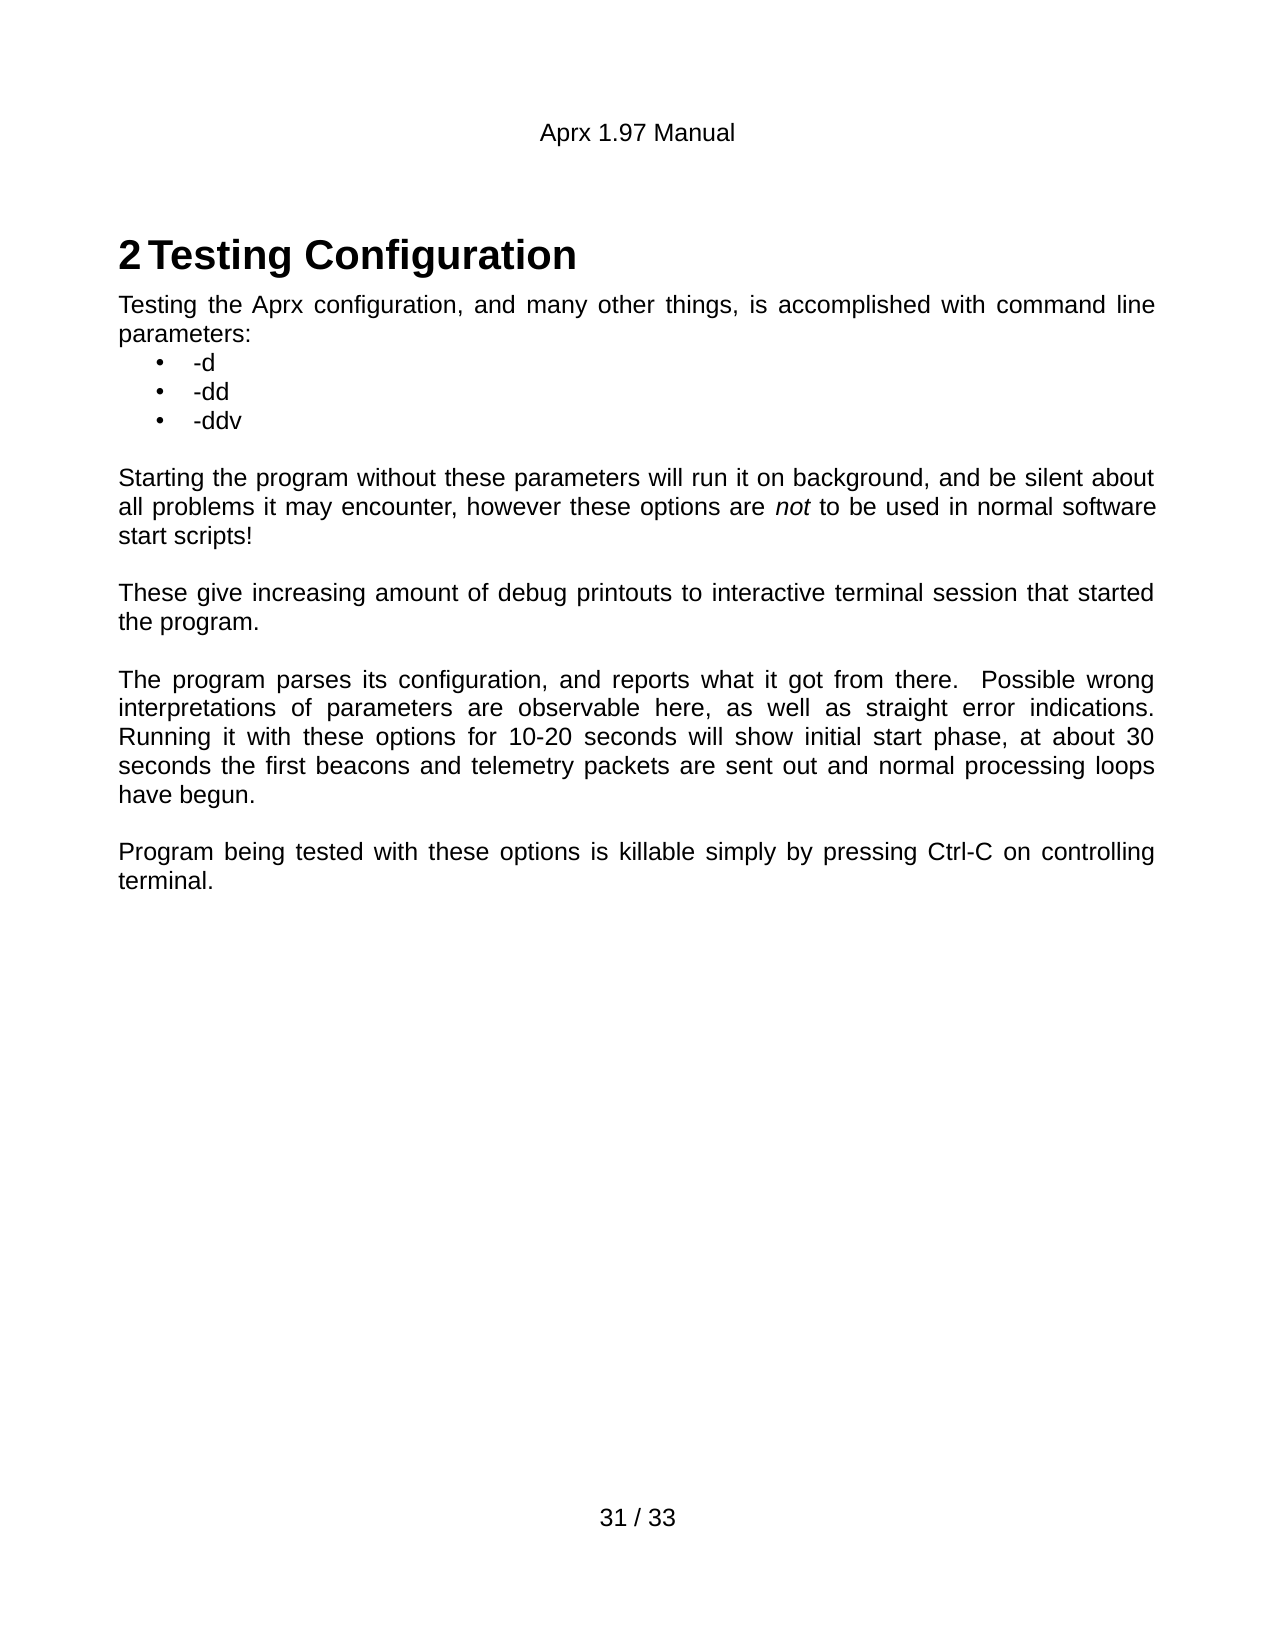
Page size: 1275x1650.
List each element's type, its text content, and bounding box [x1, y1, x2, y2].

list -dd [156, 377, 1157, 406]
list -ddv [156, 406, 1157, 434]
text Starting the program without these parameters will run it on background, and be silent about all problems it may encounter, however these options are not to be used in normal software start scripts! [118, 463, 1157, 549]
text The program parses its configuration, and reports what it got from there. Possible wrong interpretations of parameters are observable here, as well as straight error indications. Running it with these options for 10-20 seconds will show initial start phase, at about 30 seconds the first beacons and telemetry packets are sent out and normal processing loops have begun. [118, 664, 1157, 808]
subtitle Testing Configuration [118, 230, 1157, 278]
list -d [156, 348, 1157, 377]
text Testing the Aprx configuration, and many other things, is accomplished with command line parameters: [118, 291, 1157, 348]
text These give increasing amount of debug printouts to interactive terminal session that started the program. [118, 578, 1157, 636]
text Program being tested with these options is killable simply by pressing Ctrl-C on controlling terminal. [118, 837, 1157, 894]
